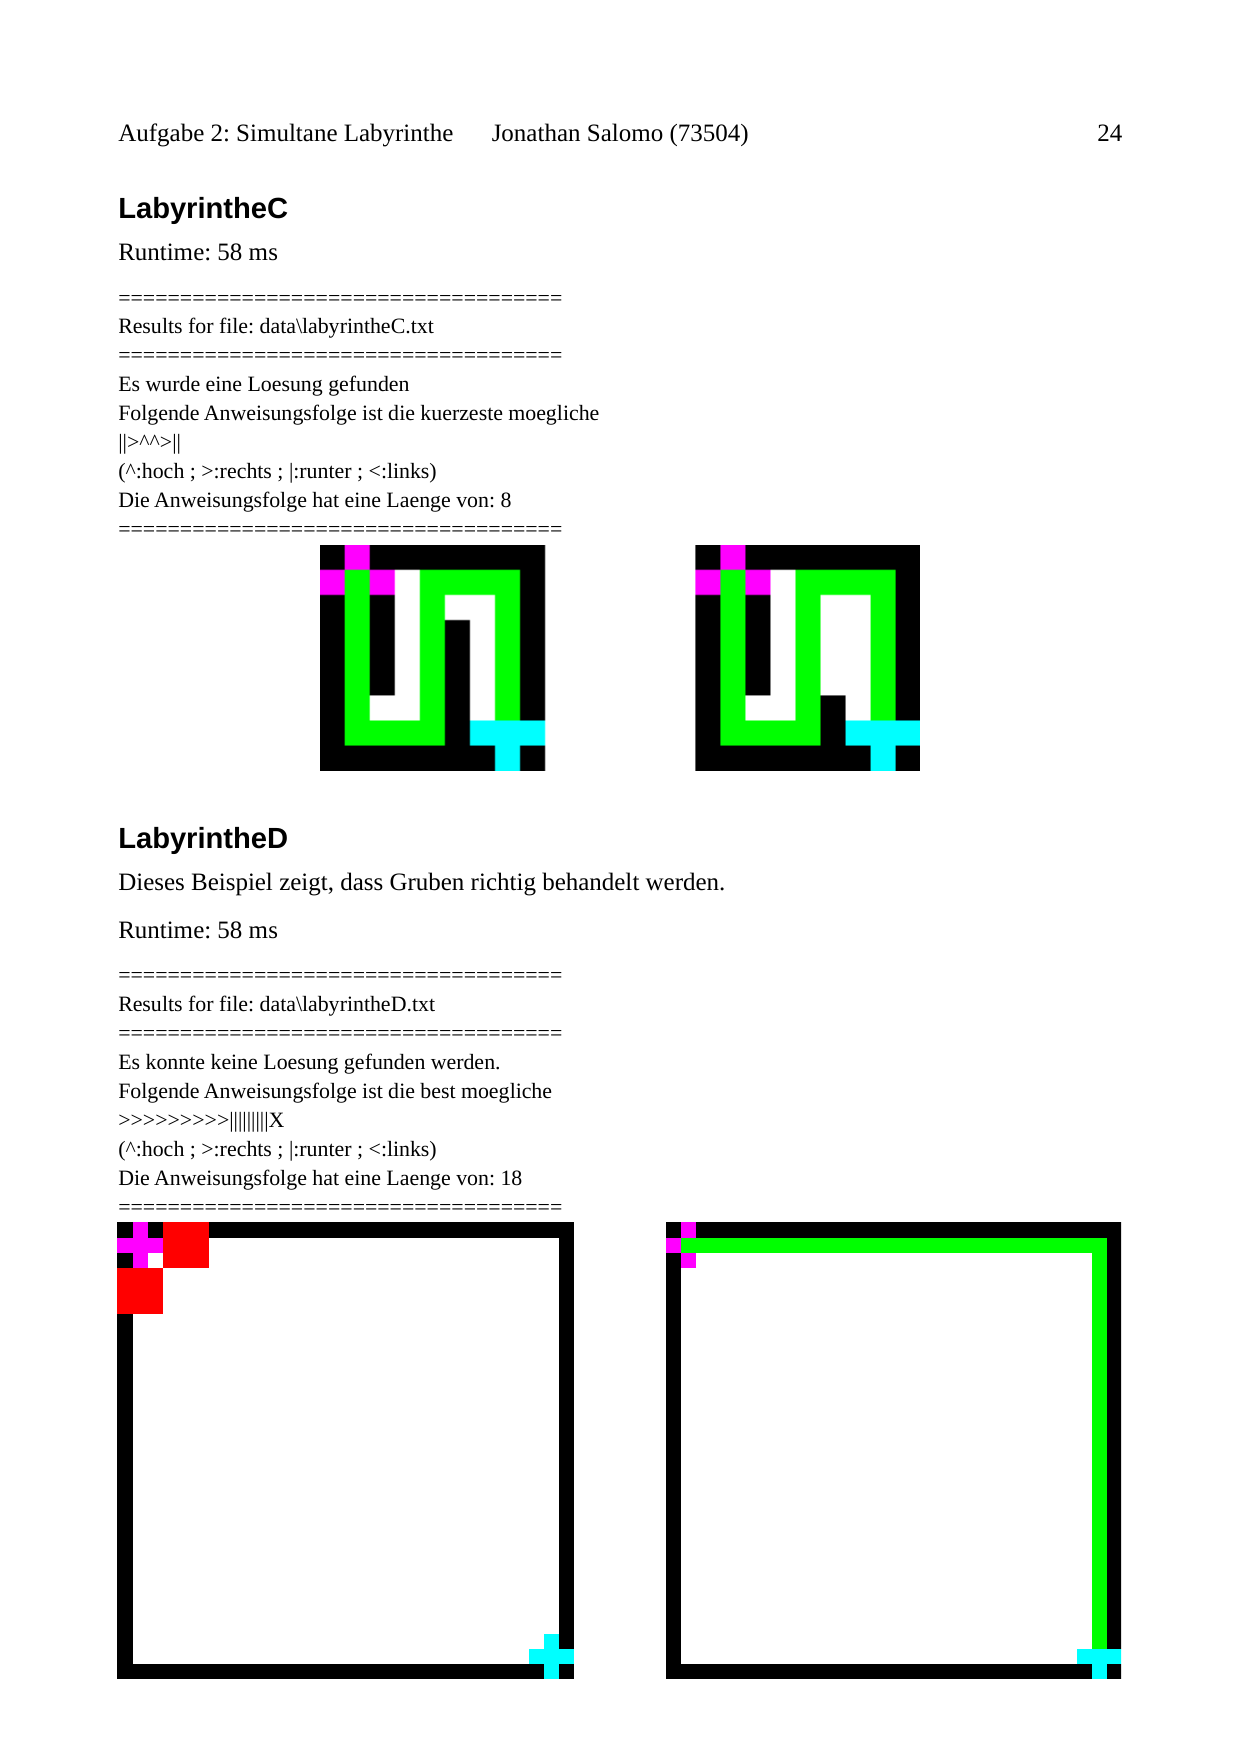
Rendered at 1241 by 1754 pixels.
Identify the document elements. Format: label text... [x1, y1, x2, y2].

text (^:hoch ; >:rechts ; |:runter ; <:links) [118, 458, 1122, 483]
subtitle LabyrintheC [118, 191, 1122, 224]
text Dieses Beispiel zeigt, dass Gruben richtig behandelt werden. [118, 867, 1122, 896]
picture [320, 545, 920, 771]
subtitle LabyrintheD [118, 821, 1122, 855]
text ==================================== [118, 284, 1122, 310]
text ==================================== [118, 1194, 1122, 1219]
text Results for file: data\labyrintheD.txt [118, 991, 1122, 1017]
text ||>^^>|| [118, 429, 1122, 454]
text Runtime: 58 ms [118, 915, 1122, 944]
text Folgende Anweisungsfolge ist die best moegliche [118, 1078, 1122, 1103]
text Results for file: data\labyrintheC.txt [118, 313, 1122, 339]
text ==================================== [118, 1020, 1122, 1046]
text Es wurde eine Loesung gefunden [118, 371, 1122, 397]
text ==================================== [118, 516, 1122, 541]
text (^:hoch ; >:rechts ; |:runter ; <:links) [118, 1136, 1122, 1161]
text >>>>>>>>>|||||||||X [118, 1107, 1122, 1132]
text Folgende Anweisungsfolge ist die kuerzeste moegliche [118, 400, 1122, 426]
picture [117, 1222, 1122, 1679]
text Runtime: 58 ms [118, 237, 1122, 266]
text Es konnte keine Loesung gefunden werden. [118, 1049, 1122, 1074]
text Die Anweisungsfolge hat eine Laenge von: 8 [118, 487, 1122, 512]
text ==================================== [118, 962, 1122, 988]
text ==================================== [118, 342, 1122, 368]
text Die Anweisungsfolge hat eine Laenge von: 18 [118, 1165, 1122, 1190]
